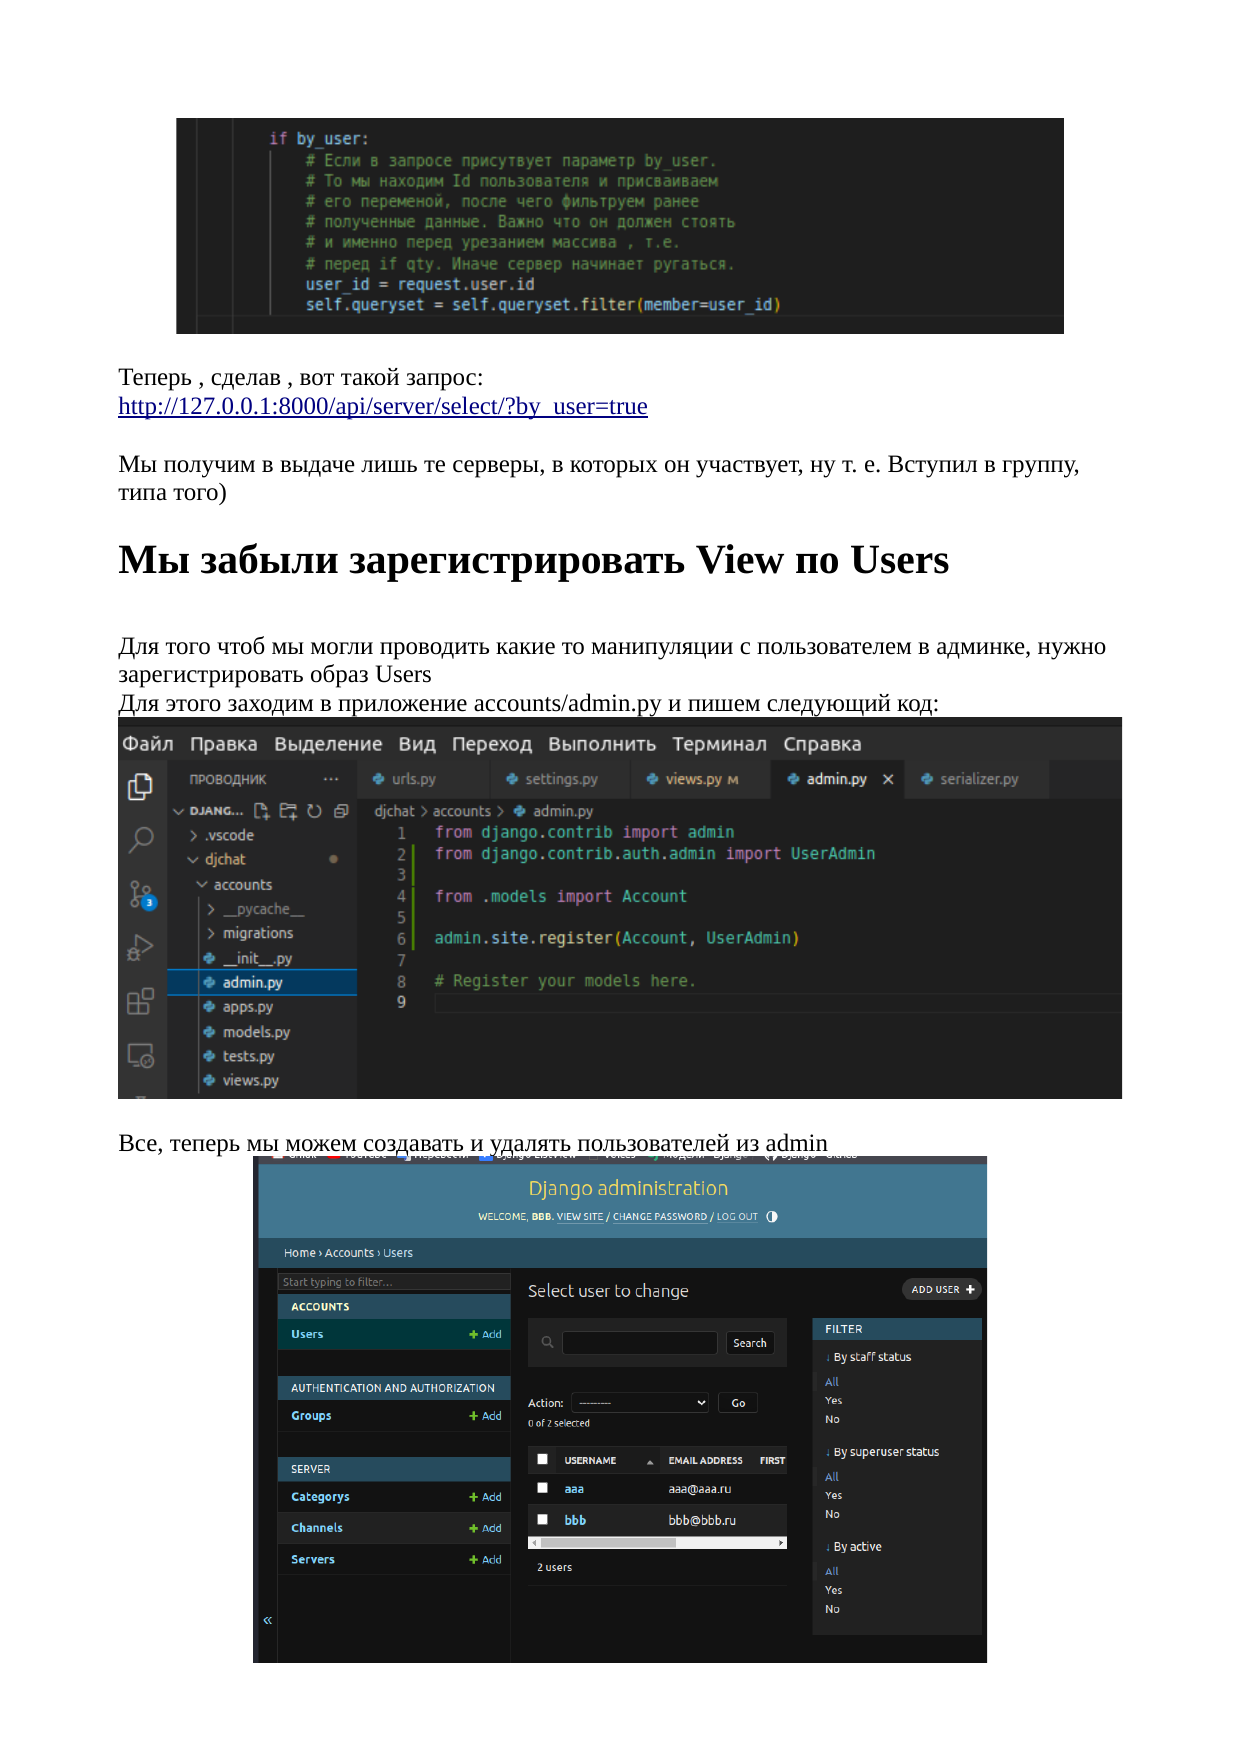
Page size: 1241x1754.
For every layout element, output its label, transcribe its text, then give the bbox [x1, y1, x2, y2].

text http://127.0.0.1:8000/api/server/select/?by_user=true [118, 391, 1122, 420]
text Для этого заходим в приложение accounts/admin.py и пишем следующий код: [118, 688, 1122, 717]
text Мы забыли зарегистрировать View по Users [118, 535, 1122, 583]
picture [253, 1156, 988, 1663]
picture [118, 717, 1123, 1099]
text Все, теперь мы можем создавать и удалять пользователей из admin [118, 1128, 1122, 1156]
text Теперь , сделав , вот такой запрос: [118, 362, 1122, 391]
picture [176, 118, 1064, 334]
text Для того чтоб мы могли проводить какие то манипуляции с пользователем в админке, нужно зарегистрировать образ Users [118, 631, 1122, 688]
text Мы получим в выдаче лишь те серверы, в которых он участвует, ну т. е. Вступил в группу, типа того) [118, 449, 1122, 506]
